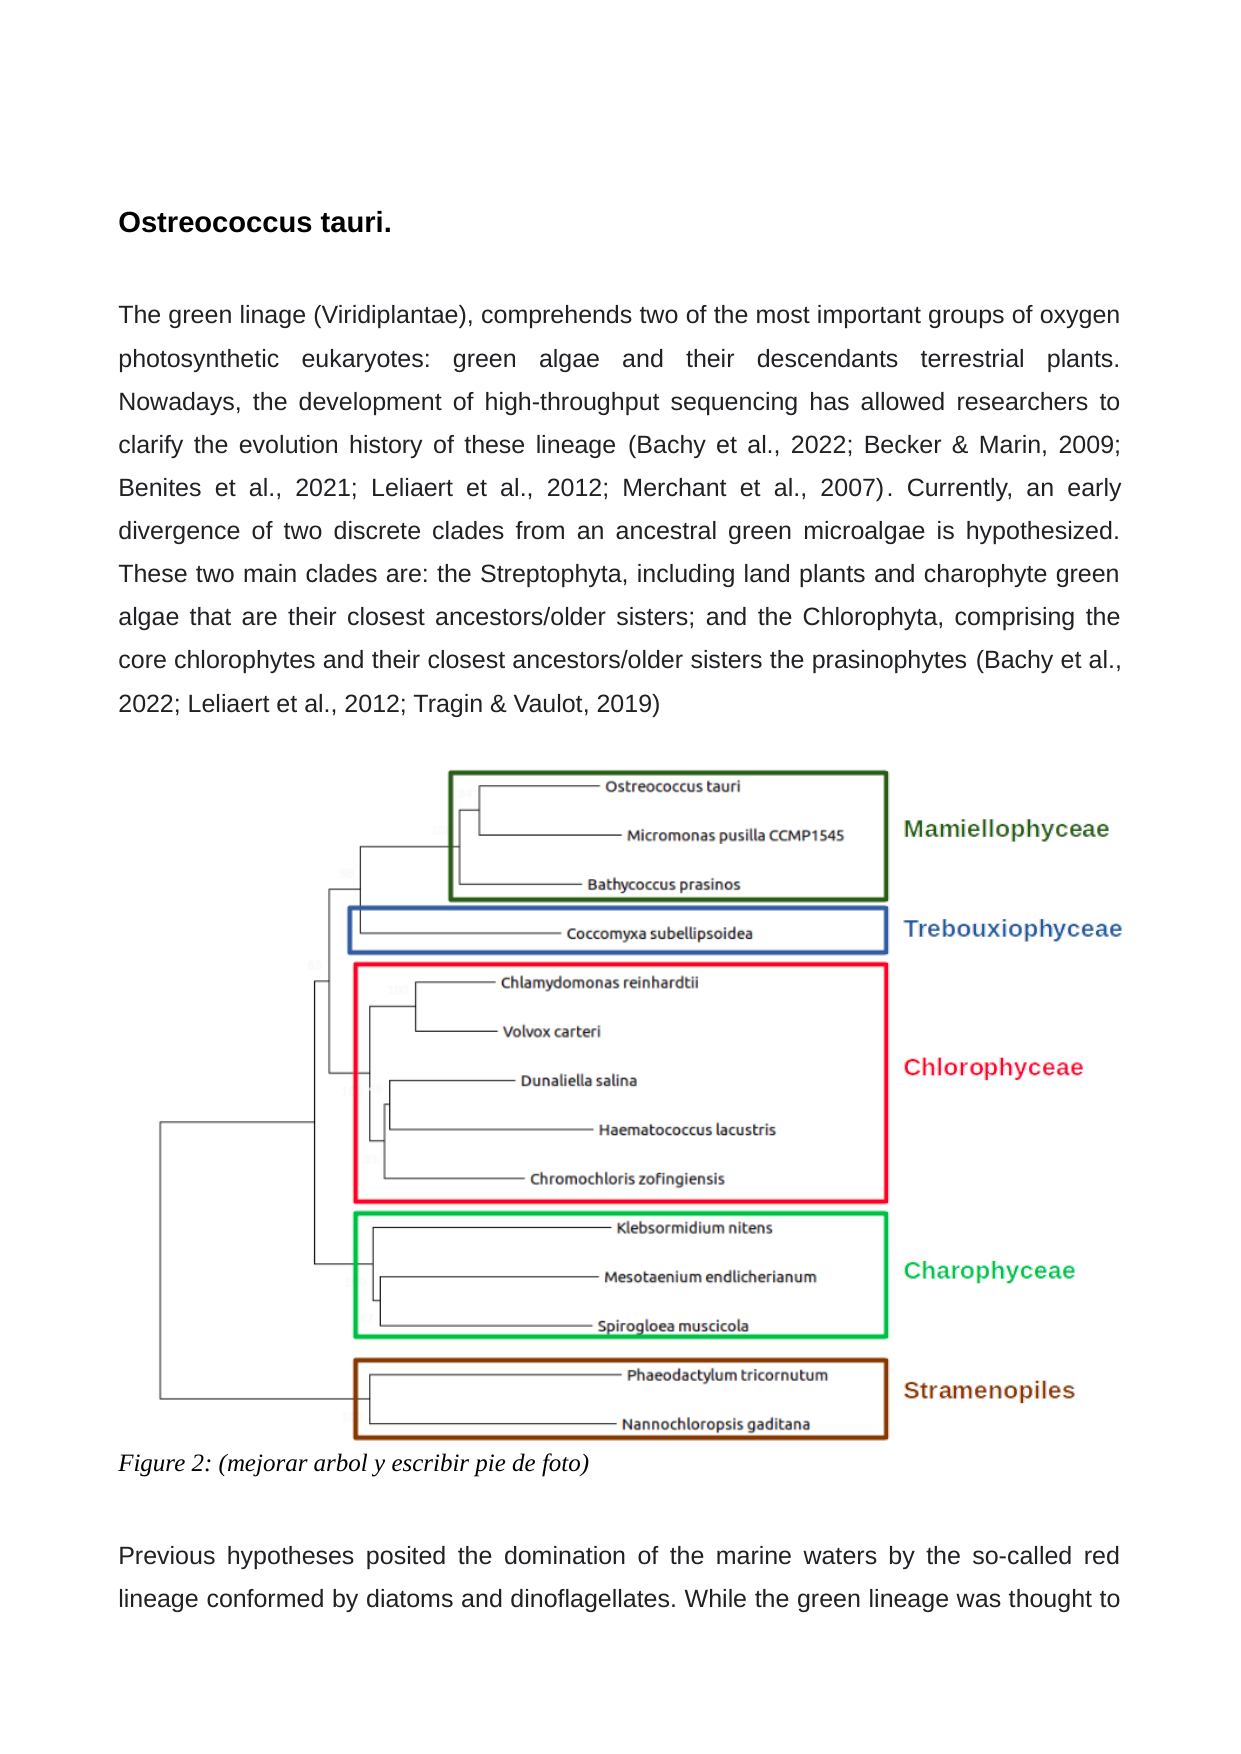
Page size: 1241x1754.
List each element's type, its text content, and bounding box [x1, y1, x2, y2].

picture [118, 750, 1123, 1449]
text Figure 1: (mejorar arbol y escribir pie de foto) [118, 1449, 1122, 1477]
text The green linage (Viridiplantae), comprehends two of the most important groups of oxygen photosynthetic eukaryotes: green algae and their descendants terrestrial plants. Nowadays, the development of high-throughput sequencing has allowed researchers to clarify the evolution history of these lineage (Bachy et al., 2022; Becker & Marin, 2009; Benites et al., 2021; Leliaert et al., 2012; Merchant et al., 2007)⁠. Currently, an early divergence of two discrete clades from an ancestral green microalgae is hypothesized. These two main clades are: the Streptophyta, including land plants and charophyte green algae that are their closest ancestors/older sisters; and the Chlorophyta, comprising the core chlorophytes and their closest ancestors/older sisters the prasinophytes (Bachy et al., 2022; Leliaert et al., 2012; Tragin & Vaulot, 2019)⁠ [118, 301, 1122, 717]
subtitle Ostreococcus tauri. [118, 205, 1122, 239]
text Previous hypotheses posited the domination of the marine waters by the so-called red lineage conformed by diatoms and dinoflagellates. While the green lineage was thought to [118, 1541, 1122, 1613]
